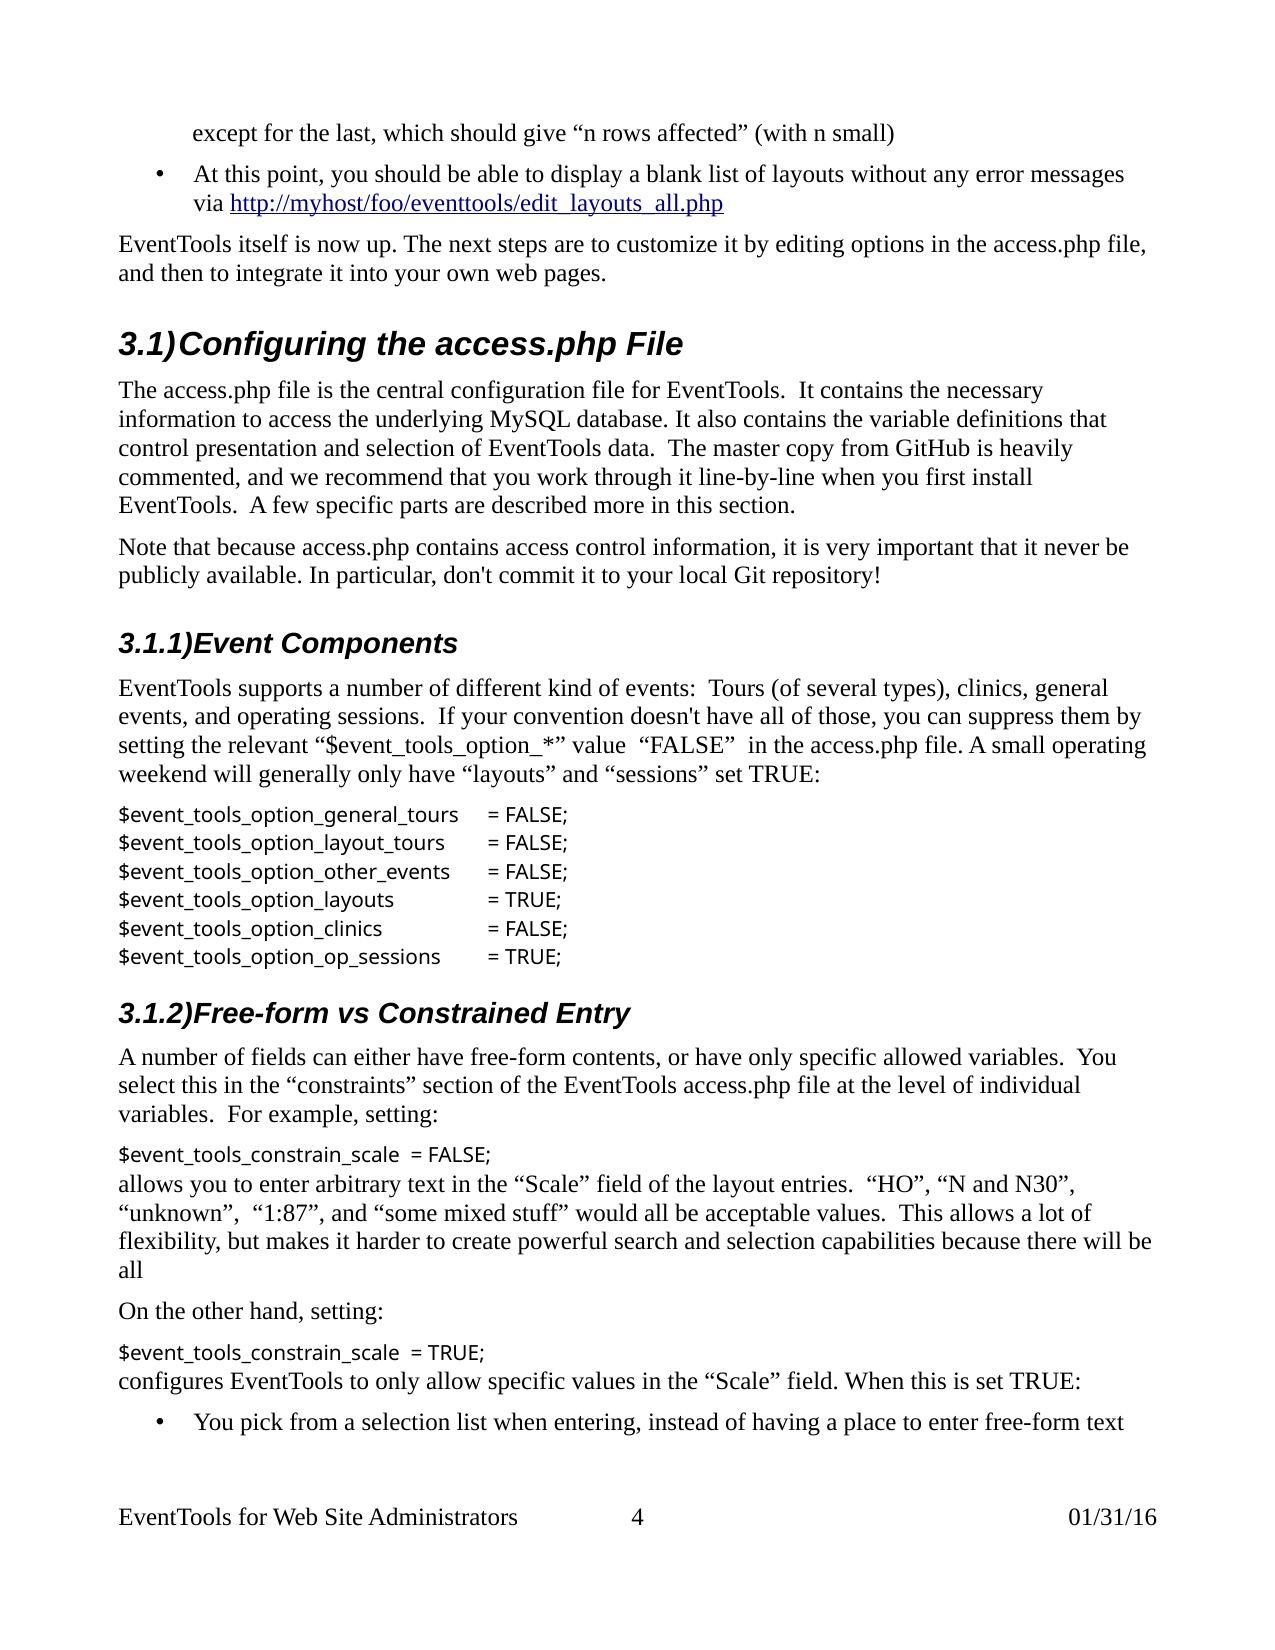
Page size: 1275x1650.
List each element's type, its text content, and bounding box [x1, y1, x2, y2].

text The access.php file is the central configuration file for EventTools. It contains the necessary information to access the underlying MySQL database. It also contains the variable definitions that control presentation and selection of EventTools data. The master copy from GitHub is heavily commented, and we recommend that you work through it line-by-line when you first install EventTools. A few specific parts are described more in this section. [118, 375, 1157, 519]
text EventTools supports a number of different kind of events: Tours (of several types), clinics, general events, and operating sessions. If your convention doesn't have all of those, you can suppress them by setting the relevant “$event_tools_option_*” value “FALSE” in the access.php file. A small operating weekend will generally only have “layouts” and “sessions” set TRUE: [118, 673, 1157, 788]
text except for the last, which should give “n rows affected” (with n small) [192, 118, 1157, 147]
text Note that because access.php contains access control information, it is very important that it never be publicly available. In particular, don't commit it to your local Git repository! [118, 532, 1157, 589]
list You pick from a selection list when entering, instead of having a place to enter free-form text [156, 1407, 1157, 1436]
text $event_tools_option_op_sessions = TRUE; [118, 942, 1157, 971]
text On the other hand, setting: [118, 1296, 1157, 1325]
subtitle Configuring the access.php File [118, 324, 1157, 363]
text configures EventTools to only allow specific values in the “Scale” field. When this is set TRUE: [118, 1366, 1157, 1395]
subtitle Free-form vs Constrained Entry [118, 996, 1157, 1029]
text $event_tools_option_other_events = FALSE; [118, 857, 1157, 885]
text $event_tools_constrain_scale = TRUE; [118, 1338, 1157, 1366]
text A number of fields can either have free-form contents, or have only specific allowed variables. You select this in the “constraints” section of the EventTools access.php file at the level of individual variables. For example, setting: [118, 1042, 1157, 1128]
text $event_tools_constrain_scale = FALSE; [118, 1141, 1157, 1169]
text $event_tools_option_layout_tours = FALSE; [118, 828, 1157, 857]
text $event_tools_option_general_tours = FALSE; [118, 800, 1157, 828]
text $event_tools_option_clinics = FALSE; [118, 914, 1157, 942]
list At this point, you should be able to display a blank list of layouts without any error messages via http://myhost/foo/eventtools/edit_layouts_all.php [156, 159, 1157, 217]
text $event_tools_option_layouts = TRUE; [118, 885, 1157, 914]
text allows you to enter arbitrary text in the “Scale” field of the layout entries. “HO”, “N and N30”, “unknown”, “1:87”, and “some mixed stuff” would all be acceptable values. This allows a lot of flexibility, but makes it harder to create powerful search and selection capabilities because there will be all [118, 1169, 1157, 1284]
subtitle Event Components [118, 627, 1157, 660]
text EventTools itself is now up. The next steps are to customize it by editing options in the access.php file, and then to integrate it into your own web pages. [118, 229, 1157, 287]
